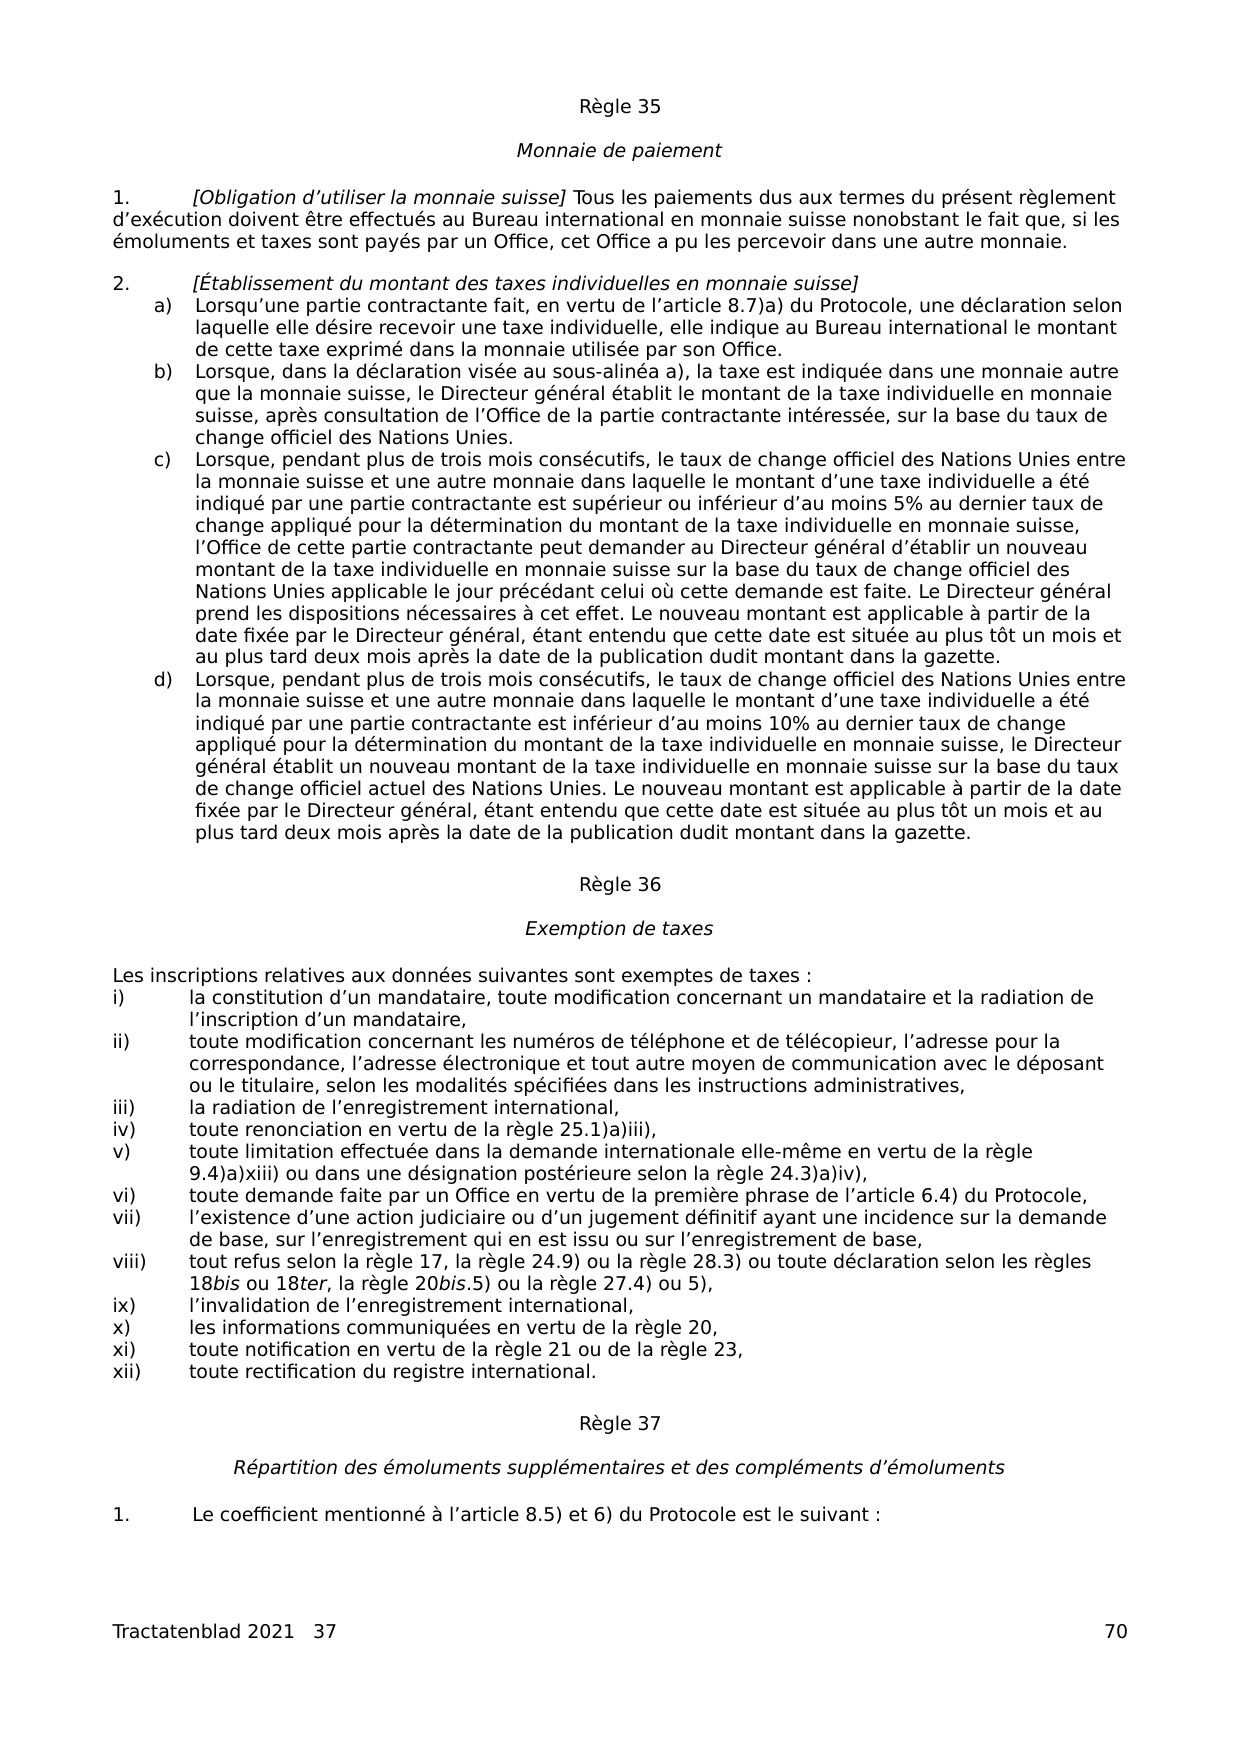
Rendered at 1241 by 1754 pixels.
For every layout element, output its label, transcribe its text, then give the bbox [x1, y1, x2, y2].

text v) toute limitation effectuée dans la demande internationale elle-même en vertu de la règle 9.4)a)xiii) ou dans une désignation postérieure selon la règle 24.3)a)iv), [112, 1141, 1128, 1185]
text ii) toute modification concernant les numéros de téléphone et de télécopieur, l’adresse pour la correspondance, l’adresse électronique et tout autre moyen de communication avec le déposant ou le titulaire, selon les modalités spécifiées dans les instructions administratives, [112, 1031, 1128, 1097]
text vi) toute demande faite par un Office en vertu de la première phrase de l’article 6.4) du Protocole, [112, 1185, 1128, 1207]
text iv) toute renonciation en vertu de la règle 25.1)a)iii), [112, 1119, 1128, 1141]
text ix) l’invalidation de l’enregistrement international, [112, 1295, 1128, 1317]
text vii) l’existence d’une action judiciaire ou d’un jugement définitif ayant une incidence sur la demande de base, sur l’enregistrement qui en est issu ou sur l’enregistrement de base, [112, 1207, 1128, 1251]
text c) Lorsque, pendant plus de trois mois consécutifs, le taux de change officiel des Nations Unies entre la monnaie suisse et une autre monnaie dans laquelle le montant d’une taxe individuelle a été indiqué par une partie contractante est supérieur ou inférieur d’au moins 5% au dernier taux de change appliqué pour la détermination du montant de la taxe individuelle en monnaie suisse, l’Office de cette partie contractante peut demander au Directeur général d’établir un nouveau montant de la taxe individuelle en monnaie suisse sur la base du taux de change officiel des Nations Unies applicable le jour précédant celui où cette demande est faite. Le Directeur général prend les dispositions nécessaires à cet effet. Le nouveau montant est applicable à partir de la date fixée par le Directeur général, étant entendu que cette date est située au plus tôt un mois et au plus tard deux mois après la date de la publication dudit montant dans la gazette. [153, 449, 1128, 668]
text b) Lorsque, dans la déclaration visée au sous-alinéa a), la taxe est indiquée dans une monnaie autre que la monnaie suisse, le Directeur général établit le montant de la taxe individuelle en monnaie suisse, après consultation de l’Office de la partie contractante intéressée, sur la base du taux de change officiel des Nations Unies. [153, 361, 1128, 449]
text iii) la radiation de l’enregistrement international, [112, 1097, 1128, 1119]
text i) la constitution d’un mandataire, toute modification concernant un mandataire et la radiation de l’inscription d’un mandataire, [112, 987, 1128, 1031]
text Les inscriptions relatives aux données suivantes sont exemptes de taxes : [112, 965, 1128, 987]
text d) Lorsque, pendant plus de trois mois consécutifs, le taux de change officiel des Nations Unies entre la monnaie suisse et une autre monnaie dans laquelle le montant d’une taxe individuelle a été indiqué par une partie contractante est inférieur d’au moins 10% au dernier taux de change appliqué pour la détermination du montant de la taxe individuelle en monnaie suisse, le Directeur général établit un nouveau montant de la taxe individuelle en monnaie suisse sur la base du taux de change officiel actuel des Nations Unies. Le nouveau montant est applicable à partir de la date fixée par le Directeur général, étant entendu que cette date est située au plus tôt un mois et au plus tard deux mois après la date de la publication dudit montant dans la gazette. [153, 668, 1128, 844]
text 2. [Établissement du montant des taxes individuelles en monnaie suisse] [112, 273, 1128, 295]
text x) les informations communiquées en vertu de la règle 20, [112, 1317, 1128, 1339]
subtitle Règle 36 Exemption de taxes [112, 874, 1128, 940]
text xii) toute rectification du registre international. [112, 1361, 1128, 1383]
text a) Lorsqu’une partie contractante fait, en vertu de l’article 8.7)a) du Protocole, une déclaration selon laquelle elle désire recevoir une taxe individuelle, elle indique au Bureau international le montant de cette taxe exprimé dans la monnaie utilisée par son Office. [153, 295, 1128, 361]
text 1. [Obligation d’utiliser la monnaie suisse] Tous les paiements dus aux termes du présent règlement d’exécution doivent être effectués au Bureau international en monnaie suisse nonobstant le fait que, si les émoluments et taxes sont payés par un Office, cet Office a pu les percevoir dans une autre monnaie. [112, 187, 1128, 253]
subtitle Règle 37 Répartition des émoluments supplémentaires et des compléments d’émoluments [112, 1413, 1128, 1479]
text 1. Le coefficient mentionné à l’article 8.5) et 6) du Protocole est le suivant : [112, 1504, 1128, 1526]
text xi) toute notification en vertu de la règle 21 ou de la règle 23, [112, 1339, 1128, 1361]
text viii) tout refus selon la règle 17, la règle 24.9) ou la règle 28.3) ou toute déclaration selon les règles 18bis ou 18ter, la règle 20bis.5) ou la règle 27.4) ou 5), [112, 1251, 1128, 1295]
subtitle Règle 35 Monnaie de paiement [112, 96, 1128, 162]
